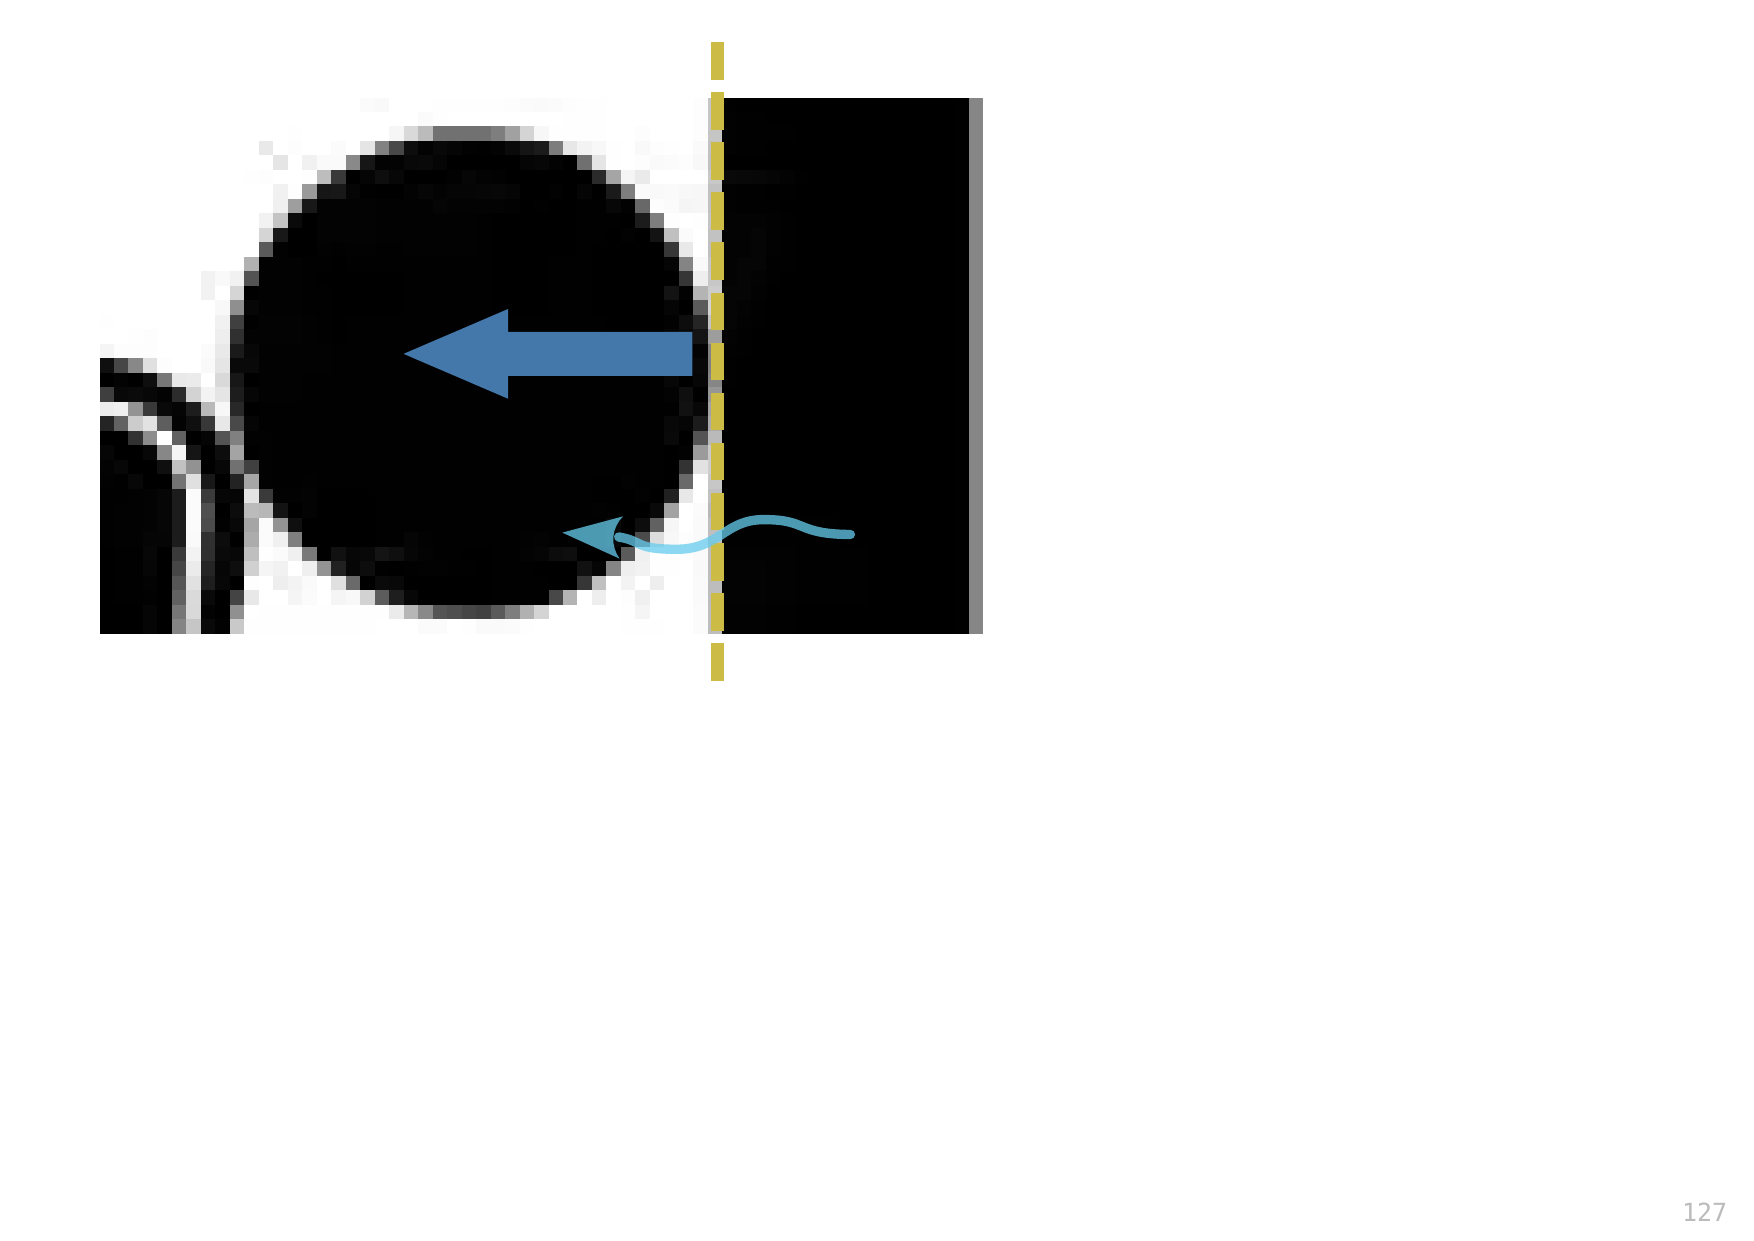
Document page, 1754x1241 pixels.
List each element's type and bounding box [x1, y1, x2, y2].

picture [100, 98, 998, 634]
text_box [403, 308, 693, 399]
